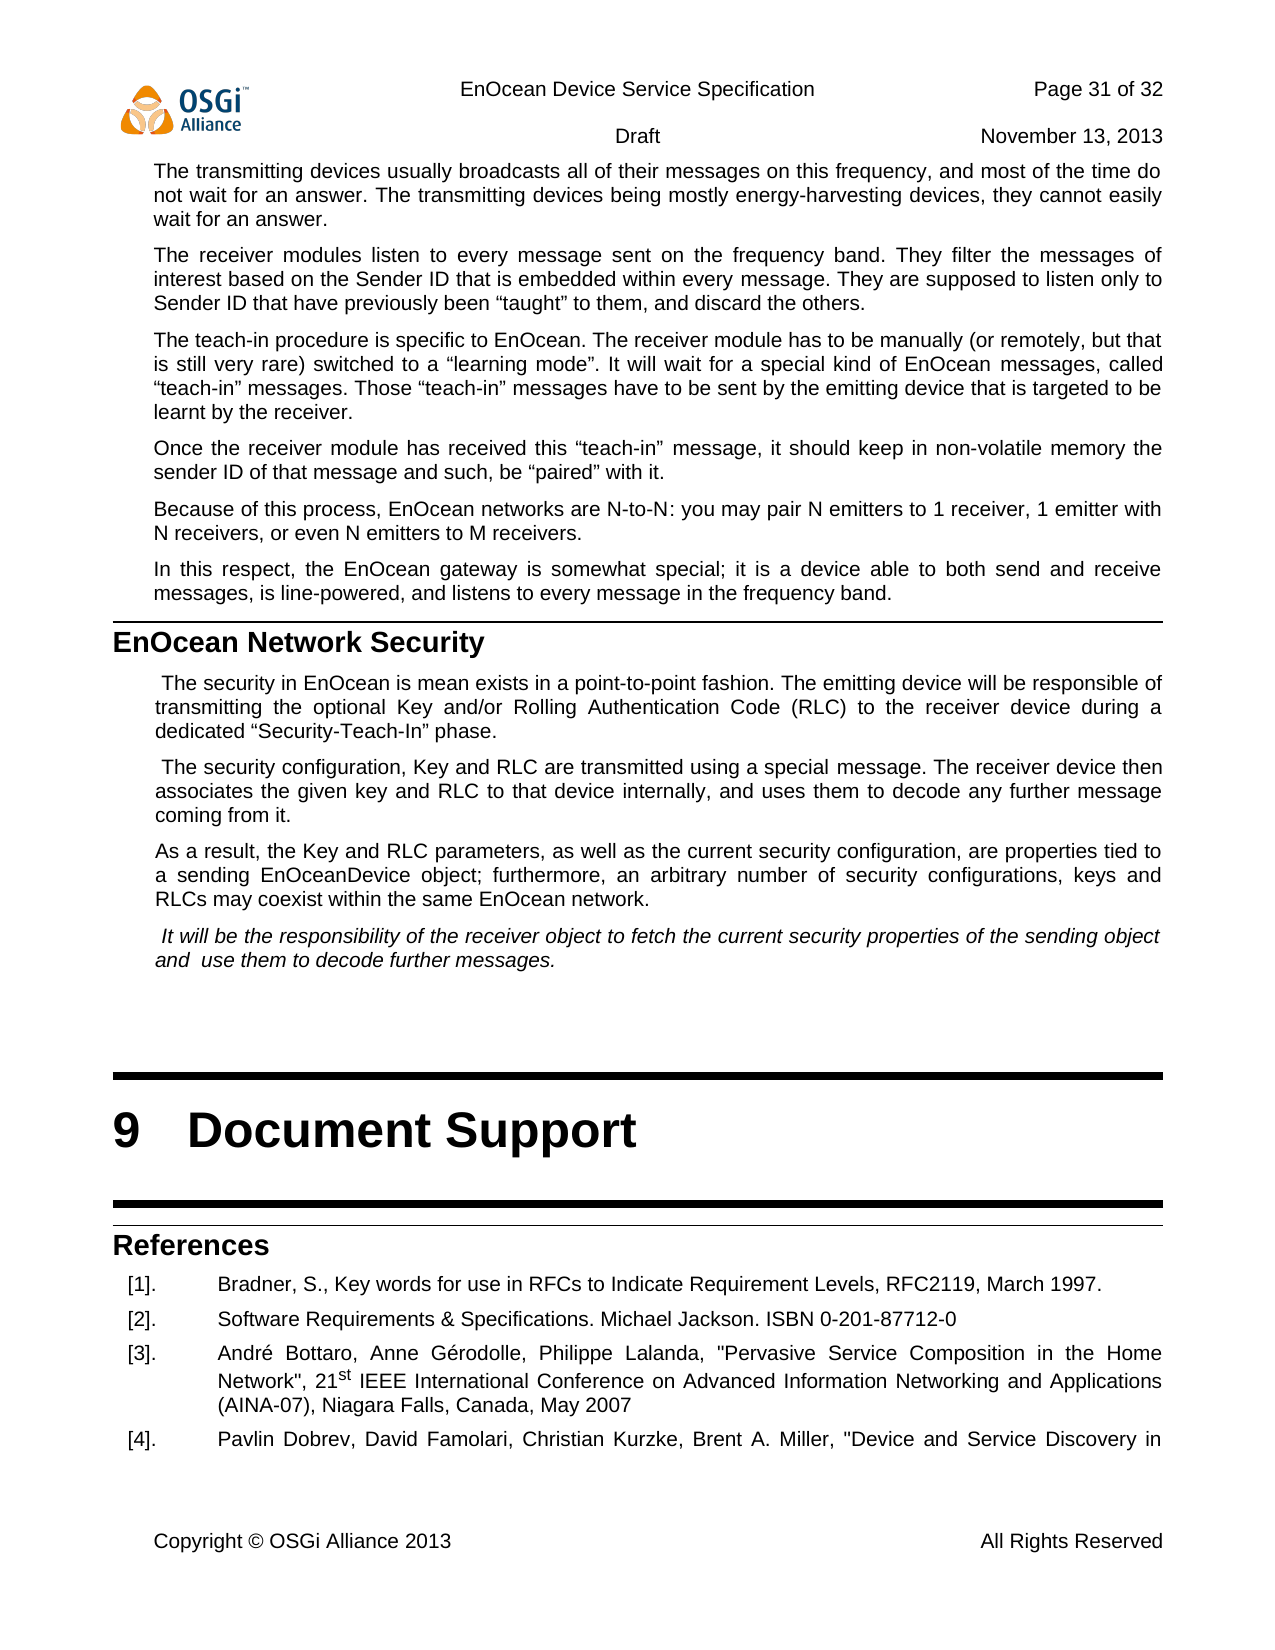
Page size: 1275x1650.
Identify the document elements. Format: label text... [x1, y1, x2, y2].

text The receiver modules listen to every message sent on the frequency band. They filter the messages of interest based on the Sender ID that is embedded within every message. They are supposed to listen only to Sender ID that have previously been “taught” to them, and discard the others. [153, 243, 1163, 315]
list Bradner, S., Key words for use in RFCs to Indicate Requirement Levels, RFC2119, March 1997. [127, 1272, 1163, 1296]
subtitle References [112, 1226, 1163, 1262]
list André Bottaro, Anne Gérodolle, Philippe Lalanda, "Pervasive Service Composition in the Home Network", 21st IEEE International Conference on Advanced Information Networking and Applications (AINA-07), Niagara Falls, Canada, May 2007 [127, 1341, 1163, 1417]
list Software Requirements & Specifications. Michael Jackson. ISBN 0-201-87712-0 [127, 1306, 1163, 1330]
text The teach-in procedure is specific to EnOcean. The receiver module has to be manually (or remotely, but that is still very rare) switched to a “learning mode”. It will wait for a special kind of EnOcean messages, called “teach-in” messages. Those “teach-in” messages have to be sent by the emitting device that is targeted to be learnt by the receiver. [153, 328, 1163, 423]
text The transmitting devices usually broadcasts all of their messages on this frequency, and most of the time do not wait for an answer. The transmitting devices being mostly energy-harvesting devices, they cannot easily wait for an answer. [153, 159, 1163, 231]
list Pavlin Dobrev, David Famolari, Christian Kurzke, Brent A. Miller, "Device and Service Discovery in [127, 1427, 1163, 1451]
text Once the receiver module has received this “teach-in” message, it should keep in non-volatile memory the sender ID of that message and such, be “paired” with it. [153, 436, 1163, 484]
text As a result, the Key and RLC parameters, as well as the current security configuration, are properties tied to a sending EnOceanDevice object; furthermore, an arbitrary number of security configurations, keys and RLCs may coexist within the same EnOcean network. [155, 839, 1163, 911]
text The security configuration, Key and RLC are transmitted using a special message. The receiver device then associates the given key and RLC to that device internally, and uses them to decode any further message coming from it. [155, 755, 1163, 827]
text In this respect, the EnOcean gateway is somewhat special; it is a device able to both send and receive messages, is line-powered, and listens to every message in the frequency band. [153, 557, 1163, 605]
subtitle EnOcean Network Security [112, 622, 1163, 658]
picture [113, 78, 257, 142]
text The security in EnOcean is mean exists in a point-to-point fashion. The emitting device will be responsible of transmitting the optional Key and/or Rolling Authentication Code (RLC) to the receiver device during a dedicated “Security-Teach-In” phase. [155, 671, 1163, 742]
text Because of this process, EnOcean networks are N-to-N: you may pair N emitters to 1 receiver, 1 emitter with N receivers, or even N emitters to M receivers. [153, 496, 1163, 544]
subtitle Document Support [112, 1073, 1163, 1208]
